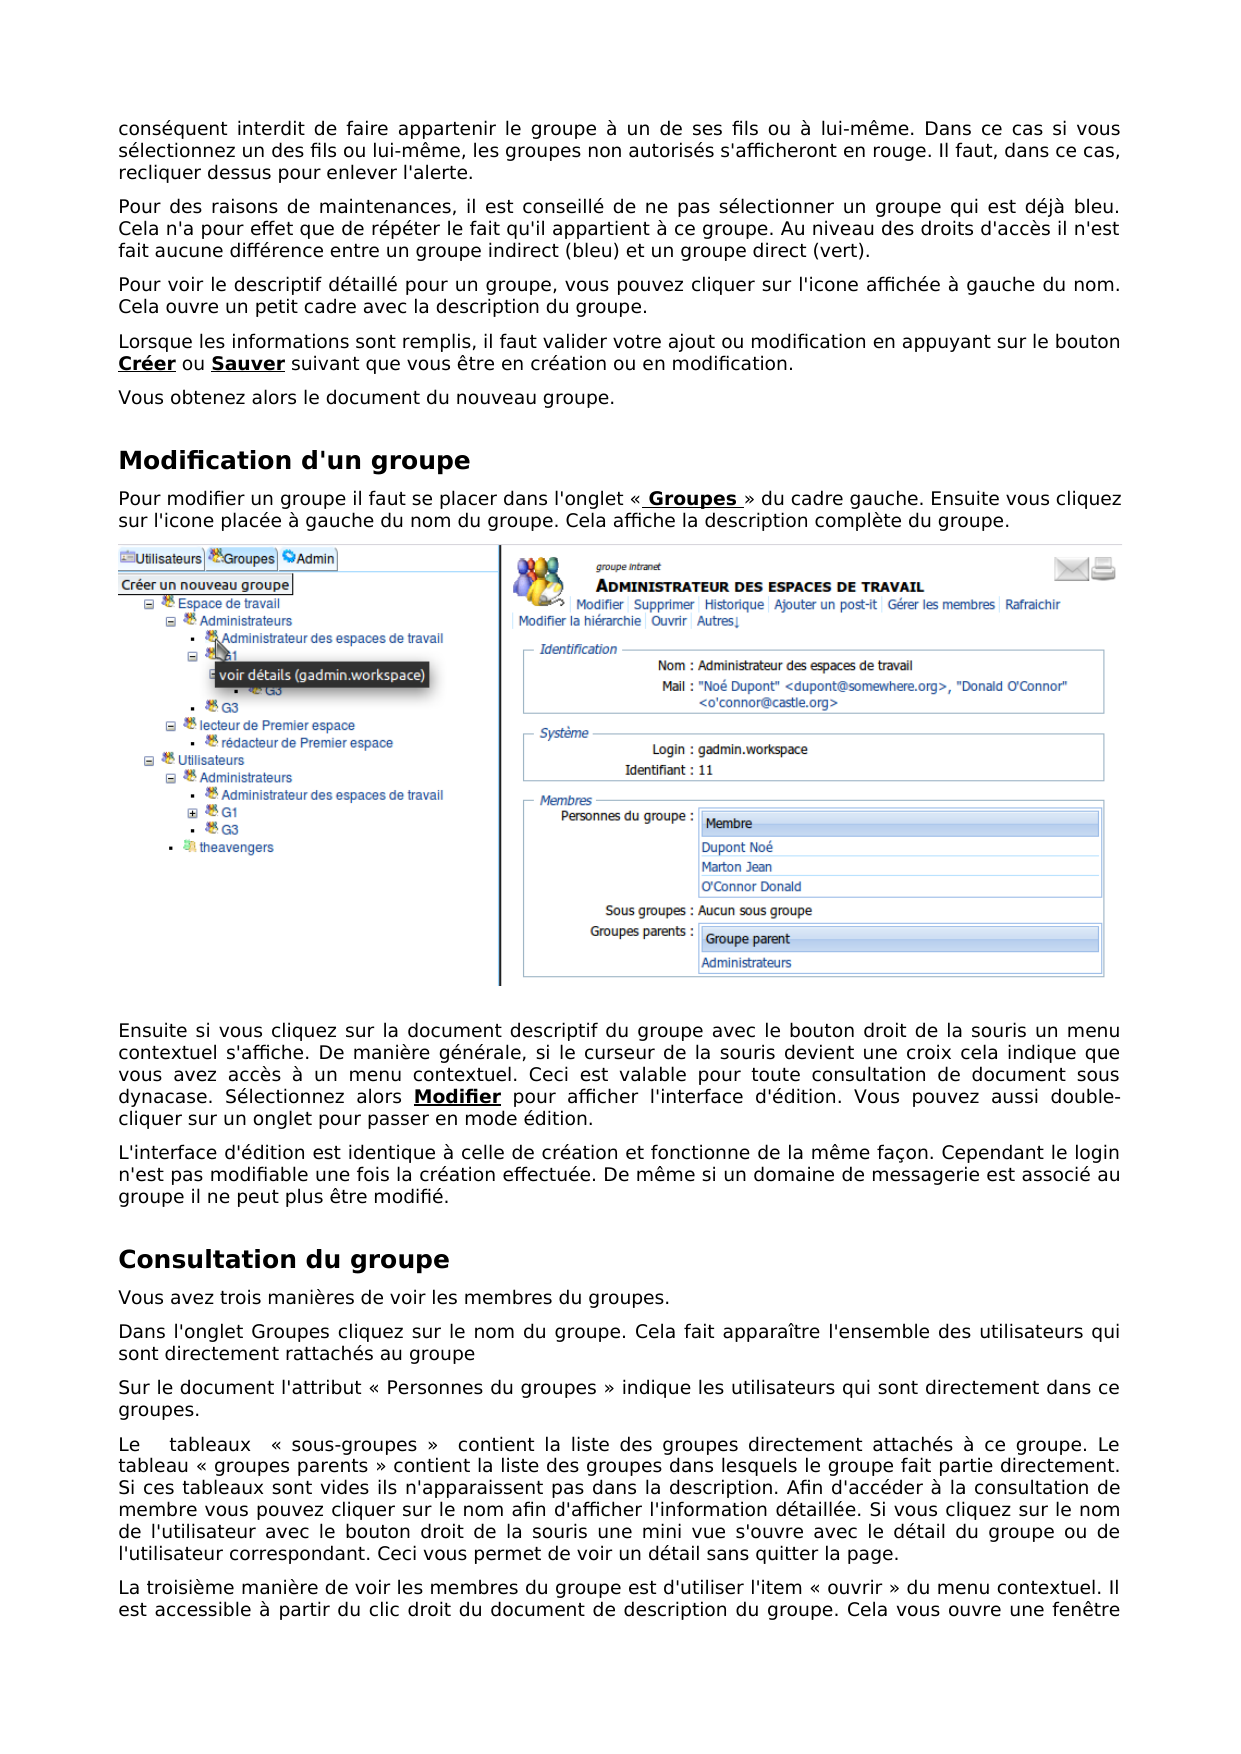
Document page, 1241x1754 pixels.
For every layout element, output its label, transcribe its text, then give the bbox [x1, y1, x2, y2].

text Pour des raisons de maintenances, il est conseillé de ne pas sélectionner un groupe qui est déjà bleu. Cela n'a pour effet que de répéter le fait qu'il appartient à ce groupe. Au niveau des droits d'accès il n'est fait aucune différence entre un groupe indirect (bleu) et un groupe direct (vert). [118, 196, 1122, 262]
text La troisième manière de voir les membres du groupe est d'utiliser l'item « ouvrir » du menu contextuel. Il est accessible à partir du clic droit du document de description du groupe. Cela vous ouvre une fenêtre [118, 1577, 1122, 1621]
text Vous obtenez alors le document du nouveau groupe. [118, 387, 1122, 409]
text conséquent interdit de faire appartenir le groupe à un de ses fils ou à lui-même. Dans ce cas si vous sélectionnez un des fils ou lui-même, les groupes non autorisés s'afficheront en rouge. Il faut, dans ce cas, recliquer dessus pour enlever l'alerte. [118, 118, 1122, 184]
text L'interface d'édition est identique à celle de création et fonctionne de la même façon. Cependant le login n'est pas modifiable une fois la création effectuée. De même si un domaine de messagerie est associé au groupe il ne peut plus être modifié. [118, 1142, 1122, 1207]
text Sur le document l'attribut « Personnes du groupes » indique les utilisateurs qui sont directement dans ce groupes. [118, 1377, 1122, 1421]
text Ensuite si vous cliquez sur la document descriptif du groupe avec le bouton droit de la souris un menu contextuel s'affiche. De manière générale, si le curseur de la souris devient une croix cela indique que vous avez accès à un menu contextuel. Ceci est valable pour toute consultation de document sous dynacase. Sélectionnez alors Modifier pour afficher l'interface d'édition. Vous pouvez aussi double-cliquer sur un onglet pour passer en mode édition. [118, 1020, 1122, 1129]
text Dans l'onglet Groupes cliquez sur le nom du groupe. Cela fait apparaître l'ensemble des utilisateurs qui sont directement rattachés au groupe [118, 1321, 1122, 1365]
text Pour voir le descriptif détaillé pour un groupe, vous pouvez cliquer sur l'icone affichée à gauche du nom. Cela ouvre un petit cadre avec la description du groupe. [118, 274, 1122, 318]
text Le tableaux « sous-groupes » contient la liste des groupes directement attachés à ce groupe. Le tableau « groupes parents » contient la liste des groupes dans lesquels le groupe fait partie directement. Si ces tableaux sont vides ils n'apparaissent pas dans la description. Afin d'accéder à la consultation de membre vous pouvez cliquer sur le nom afin d'afficher l'information détaillée. Si vous cliquez sur le nom de l'utilisateur avec le bouton droit de la souris une mini vue s'ouvre avec le détail du groupe ou de l'utilisateur correspondant. Ceci vous permet de voir un détail sans quitter la page. [118, 1433, 1122, 1565]
text Vous avez trois manières de voir les membres du groupes. [118, 1287, 1122, 1308]
subtitle Consultation du groupe [118, 1245, 1122, 1274]
picture [118, 544, 1123, 986]
text Lorsque les informations sont remplis, il faut valider votre ajout ou modification en appuyant sur le bouton Créer ou Sauver suivant que vous être en création ou en modification. [118, 331, 1122, 374]
subtitle Modification d'un groupe [118, 446, 1122, 475]
text Pour modifier un groupe il faut se placer dans l'onglet « Groupes » du cadre gauche. Ensuite vous cliquez sur l'icone placée à gauche du nom du groupe. Cela affiche la description complète du groupe. [118, 488, 1122, 532]
